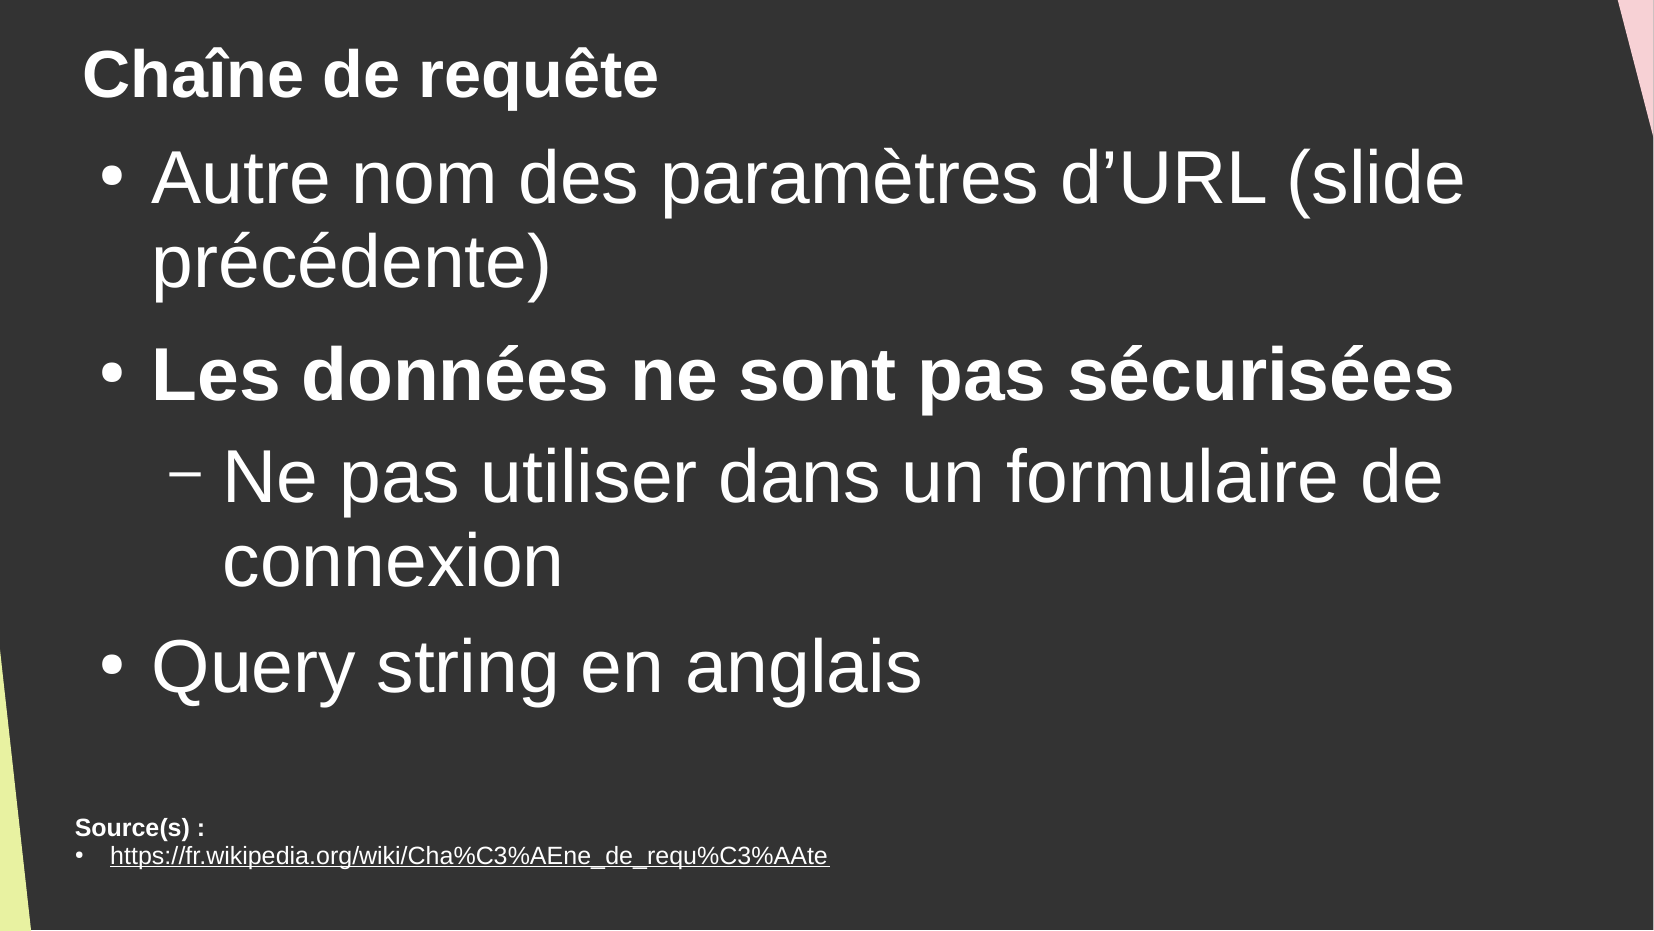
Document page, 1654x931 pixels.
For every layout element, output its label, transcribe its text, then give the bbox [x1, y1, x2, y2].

text_box Source(s) : https://fr.wikipedia.org/wiki/Cha%C3%AEne_de_requ%C3%AAte [60, 806, 1546, 905]
text_box [0, 649, 32, 931]
text_box [1617, 0, 1654, 140]
title Chaîne de requête [82, 37, 1571, 114]
list Autre nom des paramètres d’URL (slide précédente) Les données ne sont pas sécurisées Ne pas utiliser dans un formulaire de connexion Query string en anglais [80, 135, 1605, 733]
